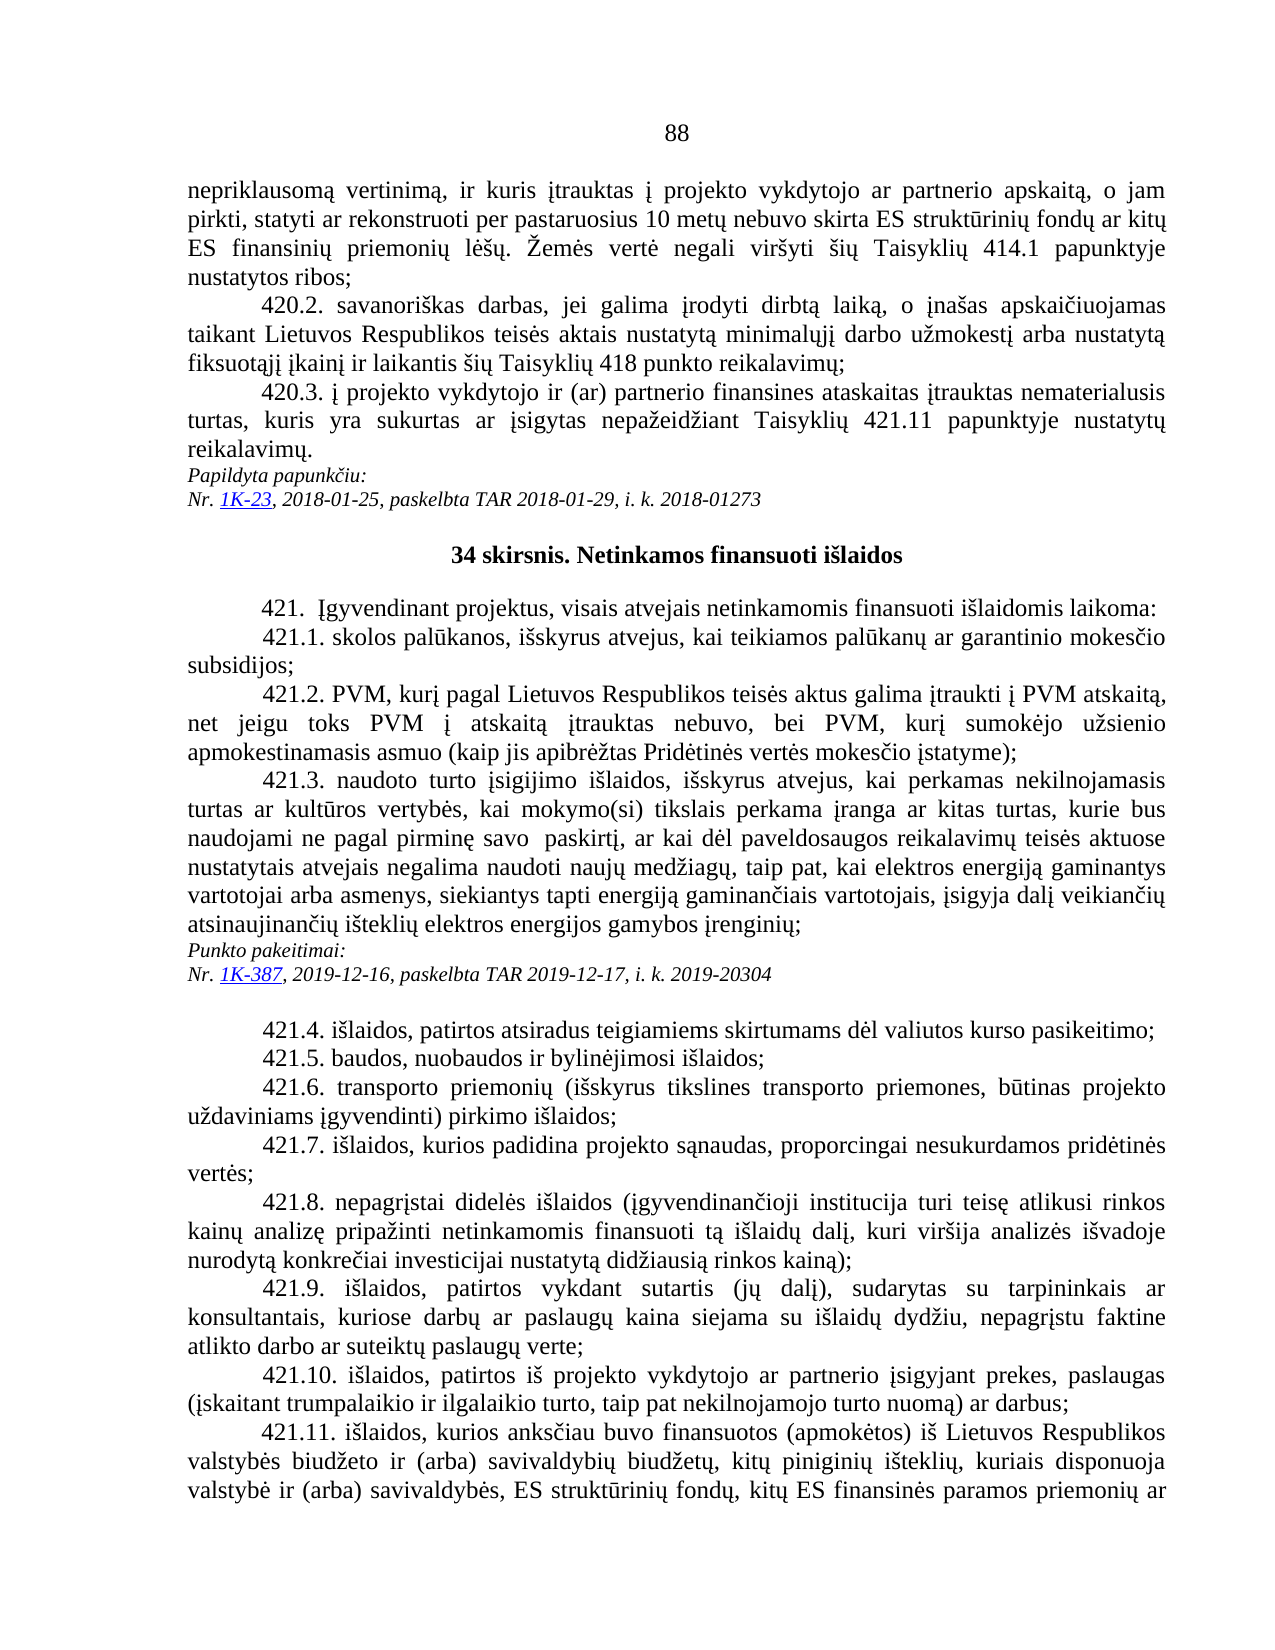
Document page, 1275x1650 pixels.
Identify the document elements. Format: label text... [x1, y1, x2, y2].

text 421.5. baudos, nuobaudos ir bylinėjimosi išlaidos; [187, 1043, 1167, 1072]
text 421.6. transporto priemonių (išskyrus tikslines transporto priemones, būtinas projekto uždaviniams įgyvendinti) pirkimo išlaidos; [187, 1072, 1167, 1130]
text 421.8. nepagrįstai didelės išlaidos (įgyvendinančioji institucija turi teisę atlikusi rinkos kainų analizę pripažinti netinkamomis finansuoti tą išlaidų dalį, kuri viršija analizės išvadoje nurodytą konkrečiai investicijai nustatytą didžiausią rinkos kainą); [187, 1187, 1167, 1273]
text Nr. 1K-387, 2019-12-16, paskelbta TAR 2019-12-17, i. k. 2019-20304 [187, 962, 1167, 986]
text Nr. 1K-23, 2018-01-25, paskelbta TAR 2018-01-29, i. k. 2018-01273 [187, 487, 1167, 511]
text Punkto pakeitimai: [187, 938, 1167, 962]
text 420.2. savanoriškas darbas, jei galima įrodyti dirbtą laiką, o įnašas apskaičiuojamas taikant Lietuvos Respublikos teisės aktais nustatytą minimalųjį darbo užmokestį arba nustatytą fiksuotąjį įkainį ir laikantis šių Taisyklių 418 punkto reikalavimų; [187, 291, 1167, 377]
text 421.4. išlaidos, patirtos atsiradus teigiamiems skirtumams dėl valiutos kurso pasikeitimo; [187, 1015, 1167, 1043]
text 421.2. PVM, kurį pagal Lietuvos Respublikos teisės aktus galima įtraukti į PVM atskaitą, net jeigu toks PVM į atskaitą įtrauktas nebuvo, bei PVM, kurį sumokėjo užsienio apmokestinamasis asmuo (kaip jis apibrėžtas Pridėtinės vertės mokesčio įstatyme); [187, 679, 1167, 765]
subtitle 34 skirsnis. Netinkamos finansuoti išlaidos [246, 540, 1107, 569]
text nepriklausomą vertinimą, ir kuris įtrauktas į projekto vykdytojo ar partnerio apskaitą, o jam pirkti, statyti ar rekonstruoti per pastaruosius 10 metų nebuvo skirta ES struktūrinių fondų ar kitų ES finansinių priemonių lėšų. Žemės vertė negali viršyti šių Taisyklių 414.1 papunktyje nustatytos ribos; [187, 176, 1167, 291]
text 420.3. į projekto vykdytojo ir (ar) partnerio finansines ataskaitas įtrauktas nematerialusis turtas, kuris yra sukurtas ar įsigytas nepažeidžiant Taisyklių 421.11 papunktyje nustatytų reikalavimų. [187, 377, 1167, 463]
text 421.1. skolos palūkanos, išskyrus atvejus, kai teikiamos palūkanų ar garantinio mokesčio subsidijos; [187, 622, 1167, 679]
text 421. Įgyvendinant projektus, visais atvejais netinkamomis finansuoti išlaidomis laikoma: [187, 593, 1167, 622]
text 421.7. išlaidos, kurios padidina projekto sąnaudas, proporcingai nesukurdamos pridėtinės vertės; [187, 1130, 1167, 1187]
text 421.10. išlaidos, patirtos iš projekto vykdytojo ar partnerio įsigyjant prekes, paslaugas (įskaitant trumpalaikio ir ilgalaikio turto, taip pat nekilnojamojo turto nuomą) ar darbus; [187, 1360, 1167, 1417]
text 421.11. išlaidos, kurios anksčiau buvo finansuotos (apmokėtos) iš Lietuvos Respublikos valstybės biudžeto ir (arba) savivaldybių biudžetų, kitų piniginių išteklių, kuriais disponuoja valstybė ir (arba) savivaldybės, ES struktūrinių fondų, kitų ES finansinės paramos priemonių ar [187, 1417, 1167, 1503]
text 421.9. išlaidos, patirtos vykdant sutartis (jų dalį), sudarytas su tarpininkais ar konsultantais, kuriose darbų ar paslaugų kaina siejama su išlaidų dydžiu, nepagrįstu faktine atlikto darbo ar suteiktų paslaugų verte; [187, 1273, 1167, 1360]
text 421.3. naudoto turto įsigijimo išlaidos, išskyrus atvejus, kai perkamas nekilnojamasis turtas ar kultūros vertybės, kai mokymo(si) tikslais perkama įranga ar kitas turtas, kurie bus naudojami ne pagal pirminę savo paskirtį, ar kai dėl paveldosaugos reikalavimų teisės aktuose nustatytais atvejais negalima naudoti naujų medžiagų, taip pat, kai elektros energiją gaminantys vartotojai arba asmenys, siekiantys tapti energiją gaminančiais vartotojais, įsigyja dalį veikiančių atsinaujinančių išteklių elektros energijos gamybos įrenginių; [187, 765, 1167, 938]
text Papildyta papunkčiu: [187, 463, 1167, 487]
